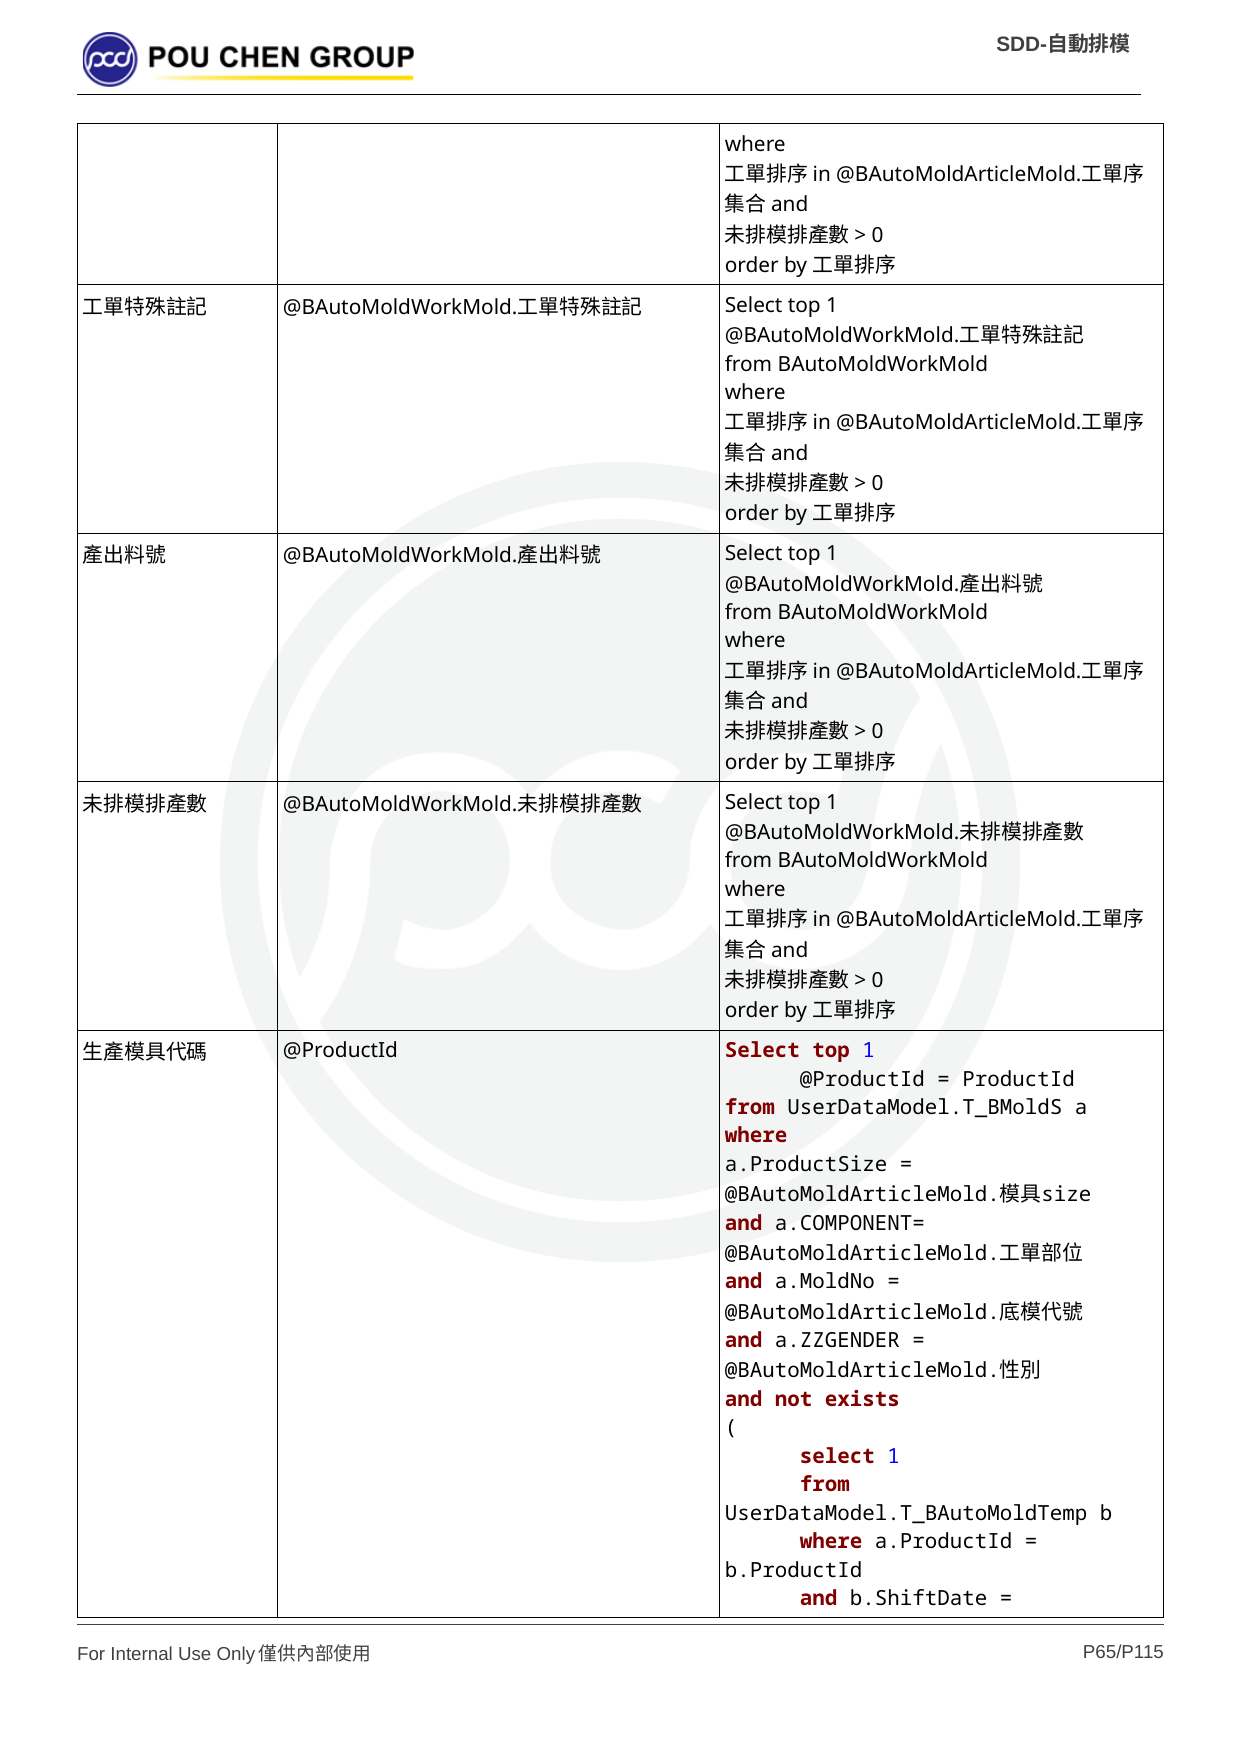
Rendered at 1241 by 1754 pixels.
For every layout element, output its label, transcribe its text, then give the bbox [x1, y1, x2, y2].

picture [720, 462, 1021, 533]
picture [278, 1031, 719, 1263]
table_cell @BAutoMoldWorkMold.未排模排產數 [278, 782, 719, 1029]
picture [1015, 1104, 1021, 1113]
table_cell Select top 1 @BAutoMoldWorkMold.產出料號 from BAutoMoldWorkMold where 工單排序 in @BAutoMoldArticleMold.工單序集合 and 未排模排產數 > 0 order by 工單排序 [720, 534, 1163, 781]
picture [278, 534, 719, 781]
picture [720, 1031, 1021, 1263]
picture [278, 462, 719, 533]
table_cell Select top 1 @BAutoMoldWorkMold.工單特殊註記 from BAutoMoldWorkMold where 工單排序 in @BAutoMoldArticleMold.工單序集合 and 未排模排產數 > 0 order by 工單排序 [720, 285, 1163, 533]
picture [220, 462, 277, 533]
table_cell Select top 1 @BAutoMoldWorkMold.未排模排產數 from BAutoMoldWorkMold where 工單排序 in @BAutoMoldArticleMold.工單序集合 and 未排模排產數 > 0 order by 工單排序 [720, 782, 1163, 1029]
picture [720, 534, 1021, 781]
picture [220, 534, 277, 781]
picture [720, 782, 1021, 1030]
table_cell where 工單排序 in @BAutoMoldArticleMold.工單序集合 and 未排模排產數 > 0 order by 工單排序 [720, 124, 1163, 284]
table_cell @BAutoMoldWorkMold.工單特殊註記 [278, 285, 719, 533]
picture [220, 782, 277, 1030]
table_cell [78, 124, 277, 284]
table_cell @ProductId [278, 1031, 719, 1617]
table_cell 工單特殊註記 [78, 285, 277, 533]
table_cell 未排模排產數 [78, 782, 277, 1029]
picture [82, 32, 414, 87]
picture [220, 1031, 277, 1263]
picture [278, 782, 719, 1030]
table_cell 產出料號 [78, 534, 277, 781]
table_cell [278, 124, 719, 284]
table_cell 生產模具代碼 [78, 1031, 277, 1617]
table_cell @BAutoMoldWorkMold.產出料號 [278, 534, 719, 781]
table_cell Select top 1 @ProductId = ProductId from UserDataModel.T_BMoldS a where a.ProductSize = @BAutoMoldArticleMold.模具size and a.COMPONENT= @BAutoMoldArticleMold.工單部位 and a.MoldNo = @BAutoMoldArticleMold.底模代號 and a.ZZGENDER = @BAutoMoldArticleMold.性別 and not exists ( select 1 from UserDataModel.T_BAutoMoldTemp b where a.ProductId = b.ProductId and b.ShiftDate = [720, 1031, 1163, 1617]
